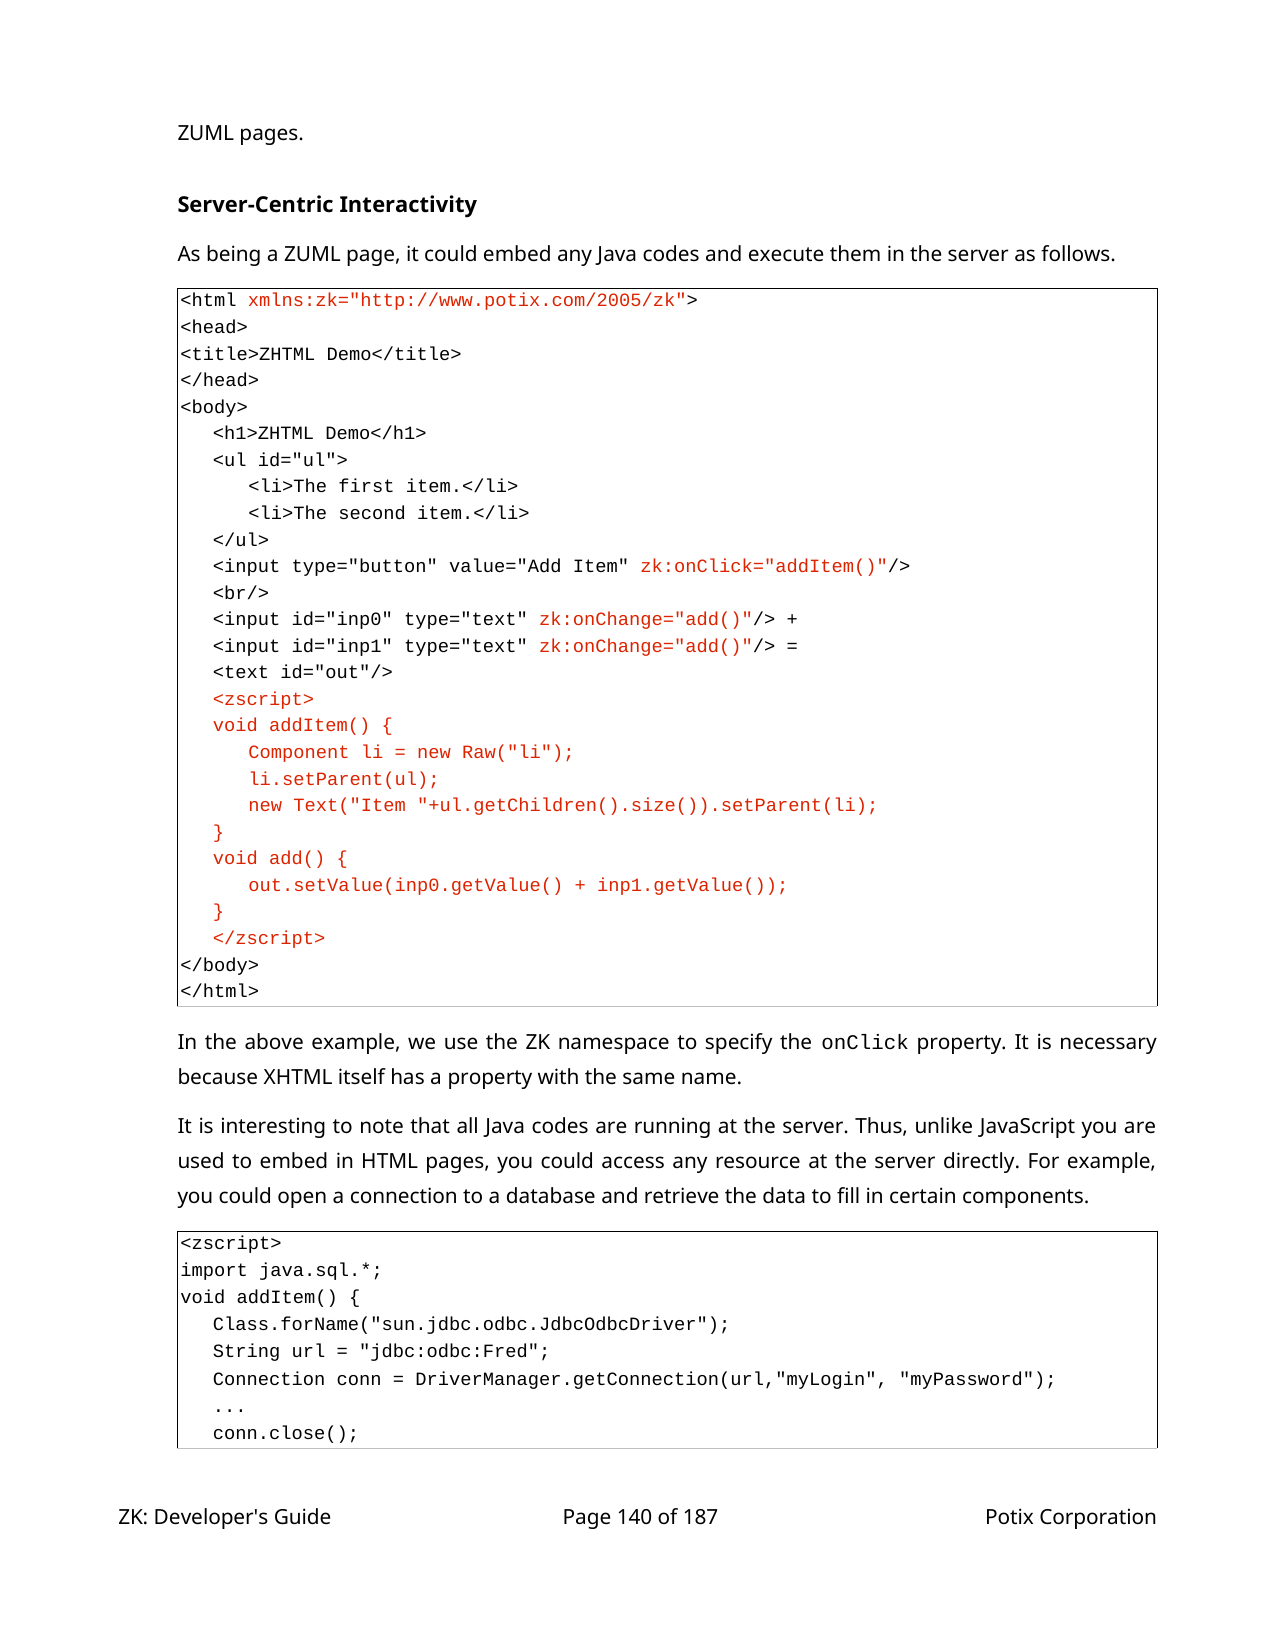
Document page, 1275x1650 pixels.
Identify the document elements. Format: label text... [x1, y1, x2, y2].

text String url = "jdbc:odbc:Fred"; [178, 1339, 1157, 1363]
text conn.close(); [178, 1421, 1157, 1448]
text It is interesting to note that all Java codes are running at the server. Thus, unlike JavaScript you are used to embed in HTML pages, you could access any resource at the server directly. For example, you could open a connection to a database and retrieve the data to fill in certain components. [177, 1111, 1157, 1210]
text ZUML pages. [177, 118, 1157, 146]
text ... [178, 1394, 1157, 1418]
subtitle Server-Centric Interactivity [177, 189, 1157, 219]
text <html xmlns:zk="http://www.potix.com/2005/zk"> <head> <title>ZHTML Demo</title> </head> <body> <h1>ZHTML Demo</h1> <ul id="ul"> <li>The first item.</li> <li>The second item.</li> </ul> <input type="button" value="Add Item" zk:onClick="addItem()"/> <br/> <input id="inp0" type="text" zk:onChange="add()"/> + <input id="inp1" type="text" zk:onChange="add()"/> = <text id="out"/> <zscript> void addItem() { Component li = new Raw("li"); li.setParent(ul); new Text("Item "+ul.getChildren().size()).setParent(li); } void add() { out.setValue(inp0.getValue() + inp1.getValue()); } </zscript> </body> </html> [178, 289, 1157, 1006]
text Class.forName("sun.jdbc.odbc.JdbcOdbcDriver"); [178, 1312, 1157, 1336]
text <zscript> [178, 1232, 1157, 1255]
text As being a ZUML page, it could embed any Java codes and execute them in the server as follows. [177, 239, 1157, 268]
text Connection conn = DriverManager.getConnection(url,"myLogin", "myPassword"); [178, 1366, 1157, 1391]
text import java.sql.*; [178, 1258, 1157, 1282]
text In the above example, we use the ZK namespace to specify the onClick property. It is necessary because XHTML itself has a property with the same name. [177, 1027, 1157, 1091]
text void addItem() { [178, 1285, 1157, 1309]
